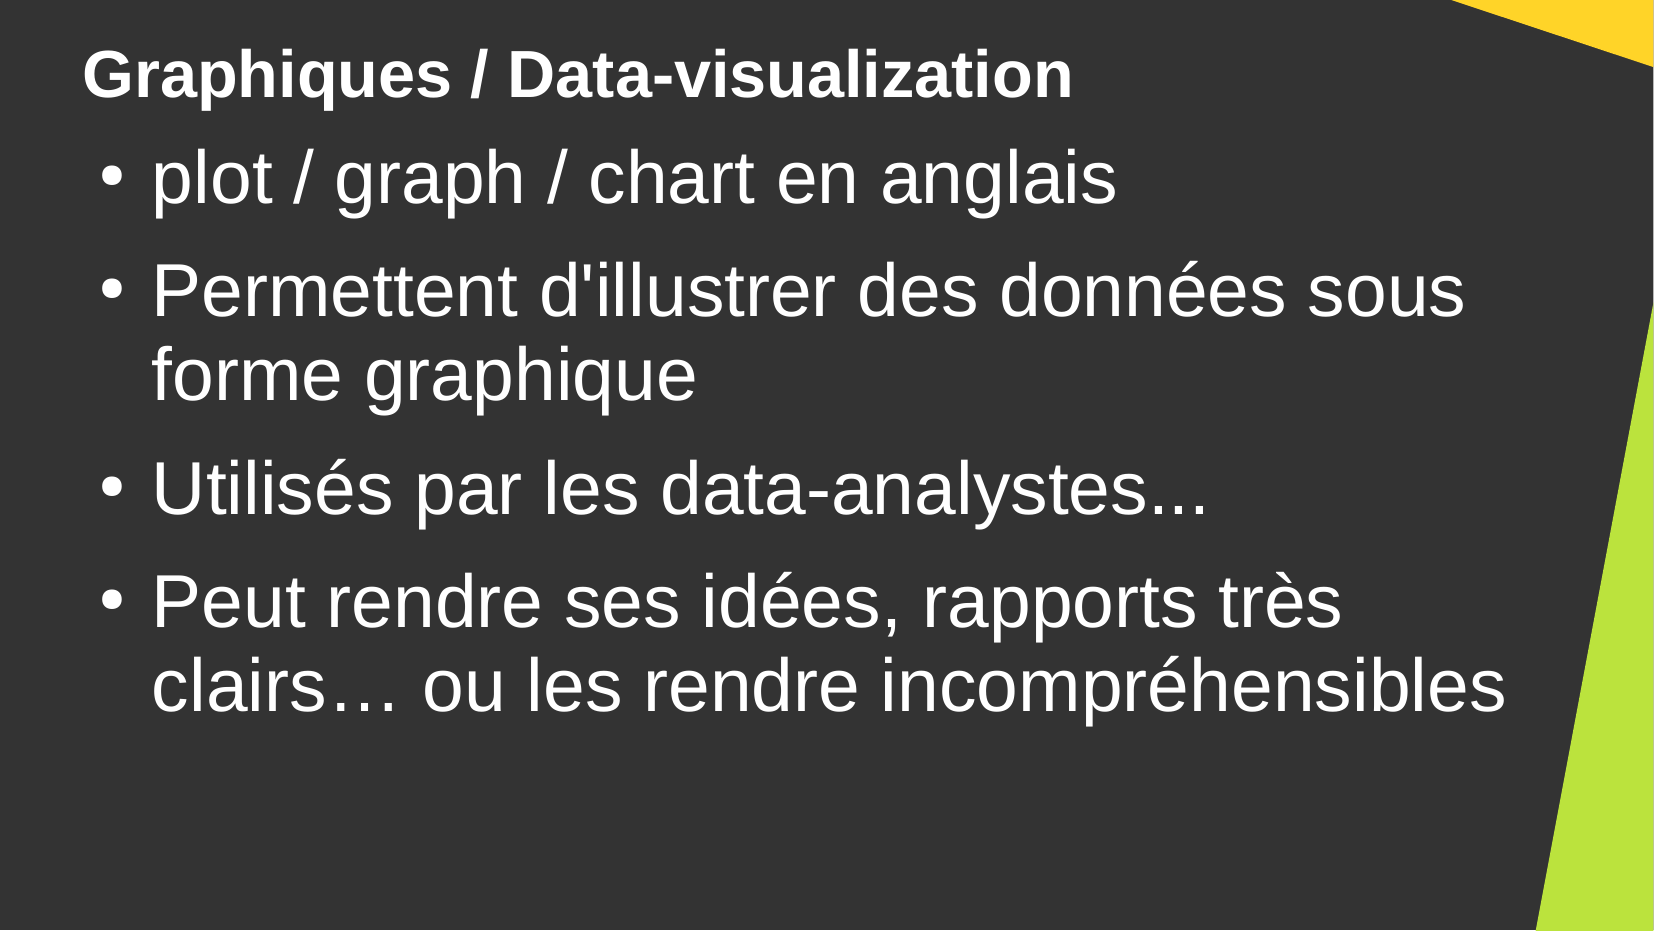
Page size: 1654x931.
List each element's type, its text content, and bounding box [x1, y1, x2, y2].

text_box [1451, 0, 1654, 68]
title Graphiques / Data-visualization [82, 37, 1571, 115]
text_box [1535, 299, 1654, 931]
list plot / graph / chart en anglais Permettent d'illustrer des données sous forme graphique Utilisés par les data-analystes... Peut rendre ses idées, rapports très clairs… ou les rendre incompréhensibles [80, 135, 1560, 816]
